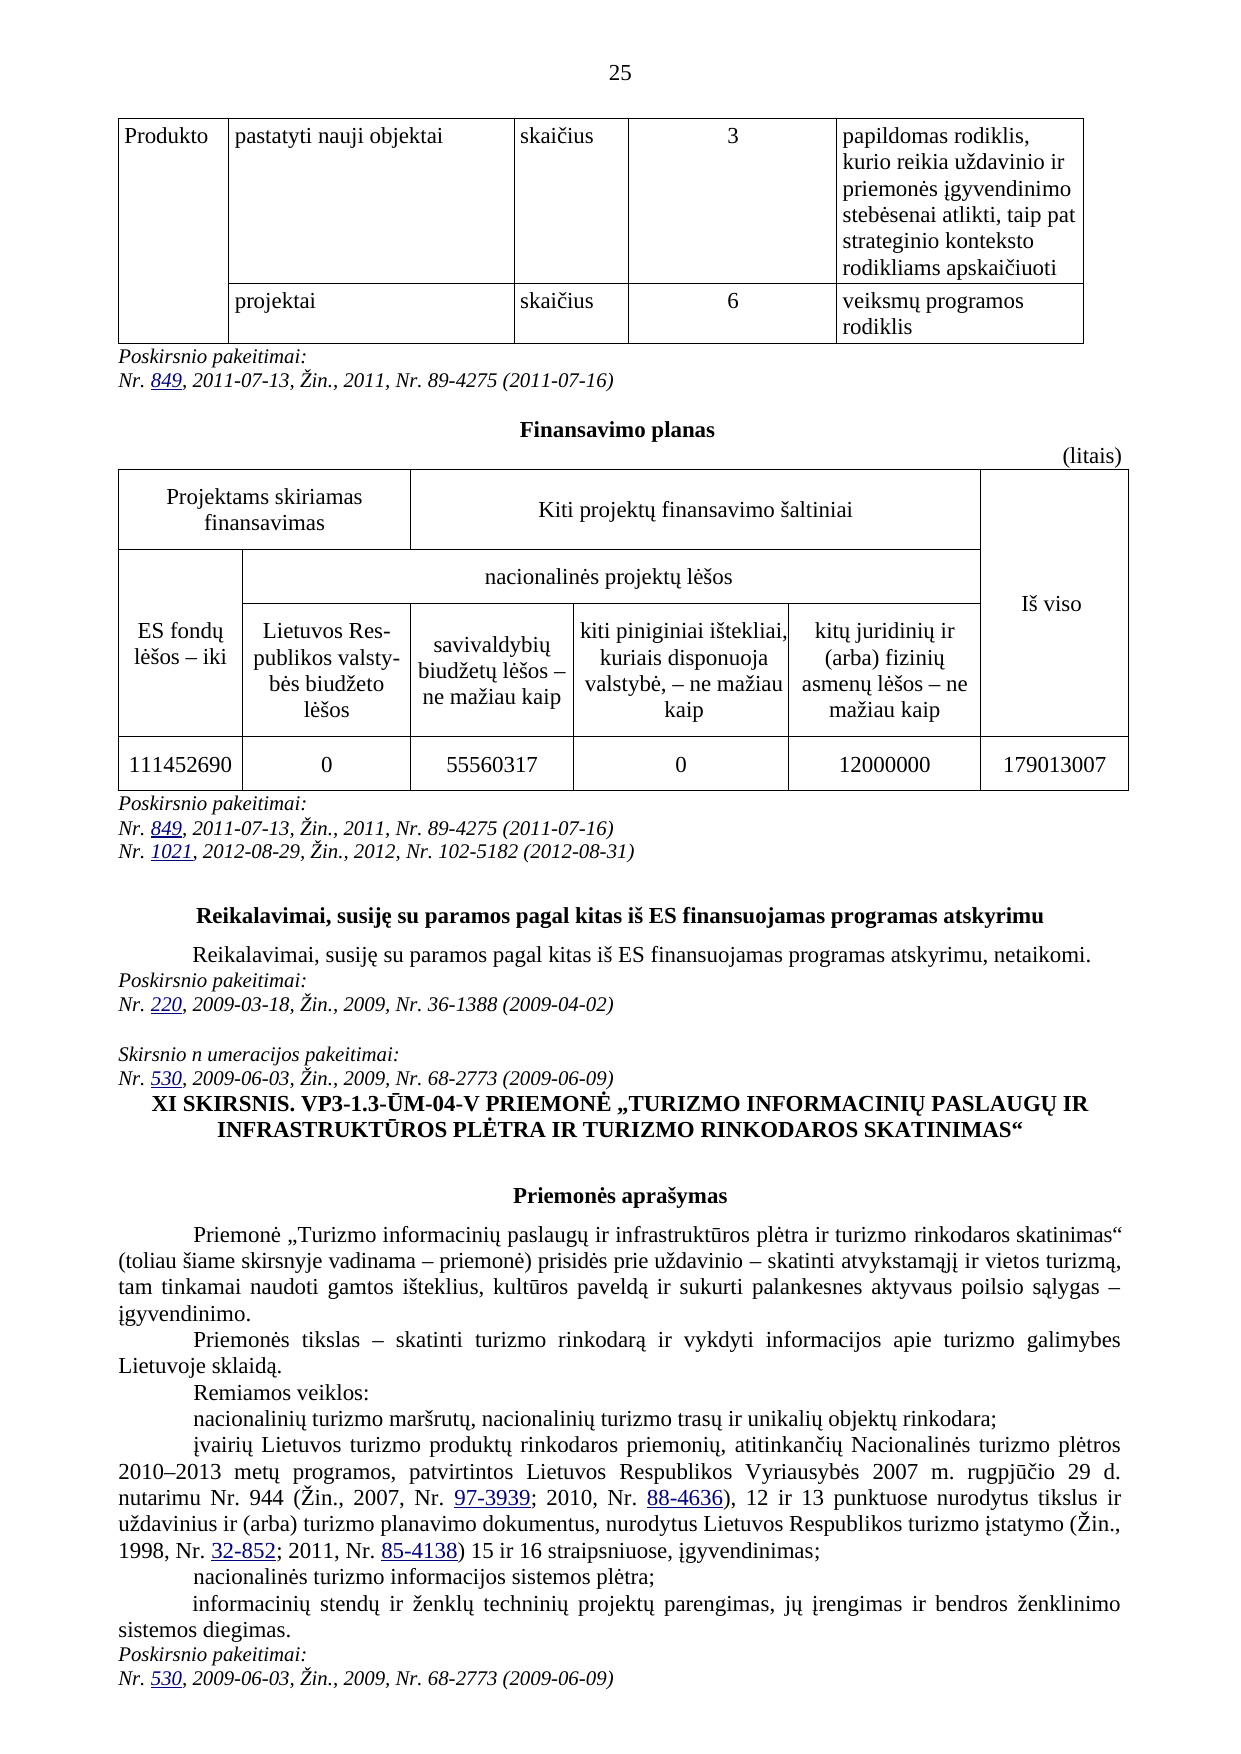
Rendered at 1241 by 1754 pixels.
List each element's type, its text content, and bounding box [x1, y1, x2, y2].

table_cell ES fondų lėšos – iki [119, 550, 242, 736]
text Nr. 530, 2009-06-03, Žin., 2009, Nr. 68-2773 (2009-06-09) [118, 1666, 1122, 1690]
table_cell nacionalinės projektų lėšos [243, 550, 980, 603]
text Reikalavimai, susiję su paramos pagal kitas iš ES finansuojamas programas atskyrimu, netaikomi. [118, 941, 1122, 968]
text nacionalinių turizmo maršrutų, nacionalinių turizmo trasų ir unikalių objektų rinkodara; [118, 1405, 1122, 1431]
subtitle XI Skirsnis. VP3-1.3-ŪM-04-V PRIEMONĖ „TURIZMO INFORMACINIŲ PASLAUGŲ IR INFRASTRUKTŪROS PLĖTRA IR TURIZMO RINKODAROS SKATINIMAS“ [118, 1090, 1122, 1143]
table_cell 0 [574, 737, 788, 790]
text įvairių Lietuvos turizmo produktų rinkodaros priemonių, atitinkančių Nacionalinės turizmo plėtros 2010–2013 metų programos, patvirtintos Lietuvos Respublikos Vyriausybės 2007 m. rugpjūčio 29 d. nutarimu Nr. 944 (Žin., 2007, Nr. 97-3939; 2010, Nr. 88-4636), 12 ir 13 punktuose nurodytus tikslus ir uždavinius ir (arba) turizmo planavimo dokumentus, nurodytus Lietuvos Respublikos turizmo įstatymo (Žin., 1998, Nr. 32-852; 2011, Nr. 85-4138) 15 ir 16 straipsniuose, įgyvendinimas; [118, 1431, 1122, 1563]
text nacionalinės turizmo informacijos sistemos plėtra; [118, 1563, 1122, 1589]
text Priemonė „Turizmo informacinių paslaugų ir infrastruktūros plėtra ir turizmo rinkodaros skatinimas“ (toliau šiame skirsnyje vadinama – priemonė) prisidės prie uždavinio – skatinti atvykstamąjį ir vietos turizmą, tam tinkamai naudoti gamtos išteklius, kultūros paveldą ir sukurti palankesnes aktyvaus poilsio sąlygas – įgyvendinimo. [118, 1221, 1122, 1326]
table_cell 3 [629, 119, 836, 283]
table_cell Produkto [119, 119, 228, 343]
text Skirsnio n umeracijos pakeitimai: [118, 1042, 1122, 1066]
table_header Iš viso [981, 470, 1128, 736]
table_cell pastatyti nauji objektai [229, 119, 514, 283]
text Poskirsnio pakeitimai: [118, 791, 1122, 815]
text informacinių stendų ir ženklų techninių projektų parengimas, jų įrengimas ir bendros ženklinimo sistemos diegimas. [118, 1589, 1122, 1642]
table_cell savivaldybių biudžetų lėšos – ne mažiau kaip [411, 604, 573, 736]
text Priemonės aprašymas [118, 1182, 1122, 1208]
table_header Kiti projektų finansavimo šaltiniai [411, 470, 980, 549]
text Finansavimo planas [118, 416, 1122, 442]
text Poskirsnio pakeitimai: [118, 344, 1122, 368]
table_cell 0 [243, 737, 410, 790]
table_cell 179013007 [981, 737, 1128, 790]
table_cell projektai [229, 284, 514, 343]
table_cell veiksmų programos rodiklis [837, 284, 1083, 343]
text (litais) [201, 442, 1122, 469]
table_cell kiti piniginiai ištekliai, kuriais disponuoja valstybė, – ne mažiau kaip [574, 604, 788, 736]
text Poskirsnio pakeitimai: [118, 968, 1122, 992]
table_cell skaičius [515, 119, 628, 283]
text Priemonės tikslas – skatinti turizmo rinkodarą ir vykdyti informacijos apie turizmo galimybes Lietuvoje sklaidą. [118, 1326, 1122, 1379]
table_cell 6 [629, 284, 836, 343]
text Nr. 849, 2011-07-13, Žin., 2011, Nr. 89-4275 (2011-07-16) [118, 368, 1122, 392]
table_cell 111452690 [119, 737, 242, 790]
table_cell 55560317 [411, 737, 573, 790]
table_cell 12000000 [789, 737, 980, 790]
table_header Projektams skiriamas finansavimas [119, 470, 410, 549]
text Nr. 849, 2011-07-13, Žin., 2011, Nr. 89-4275 (2011-07-16) [118, 815, 1122, 839]
table_cell Lietuvos Res­publikos valsty­bės biudžeto lėšos [243, 604, 410, 736]
text Nr. 1021, 2012-08-29, Žin., 2012, Nr. 102-5182 (2012-08-31) [118, 839, 1122, 863]
table_cell skaičius [515, 284, 628, 343]
text Poskirsnio pakeitimai: [118, 1642, 1122, 1666]
text Nr. 530, 2009-06-03, Žin., 2009, Nr. 68-2773 (2009-06-09) [118, 1066, 1122, 1090]
text Remiamos veiklos: [118, 1379, 1122, 1405]
text Reikalavimai, susiję su paramos pagal kitas iš ES finansuojamas programas atskyrimu [118, 902, 1122, 929]
text Nr. 220, 2009-03-18, Žin., 2009, Nr. 36-1388 (2009-04-02) [118, 992, 1122, 1016]
table_cell kitų juridinių ir (arba) fizinių asmenų lėšos – ne mažiau kaip [789, 604, 980, 736]
table_cell papildomas rodiklis, kurio reikia uždavinio ir priemonės įgyvendini­mo stebėsenai atlikti, taip pat strateginio konteksto rodikliams apskaičiuoti [837, 119, 1083, 283]
